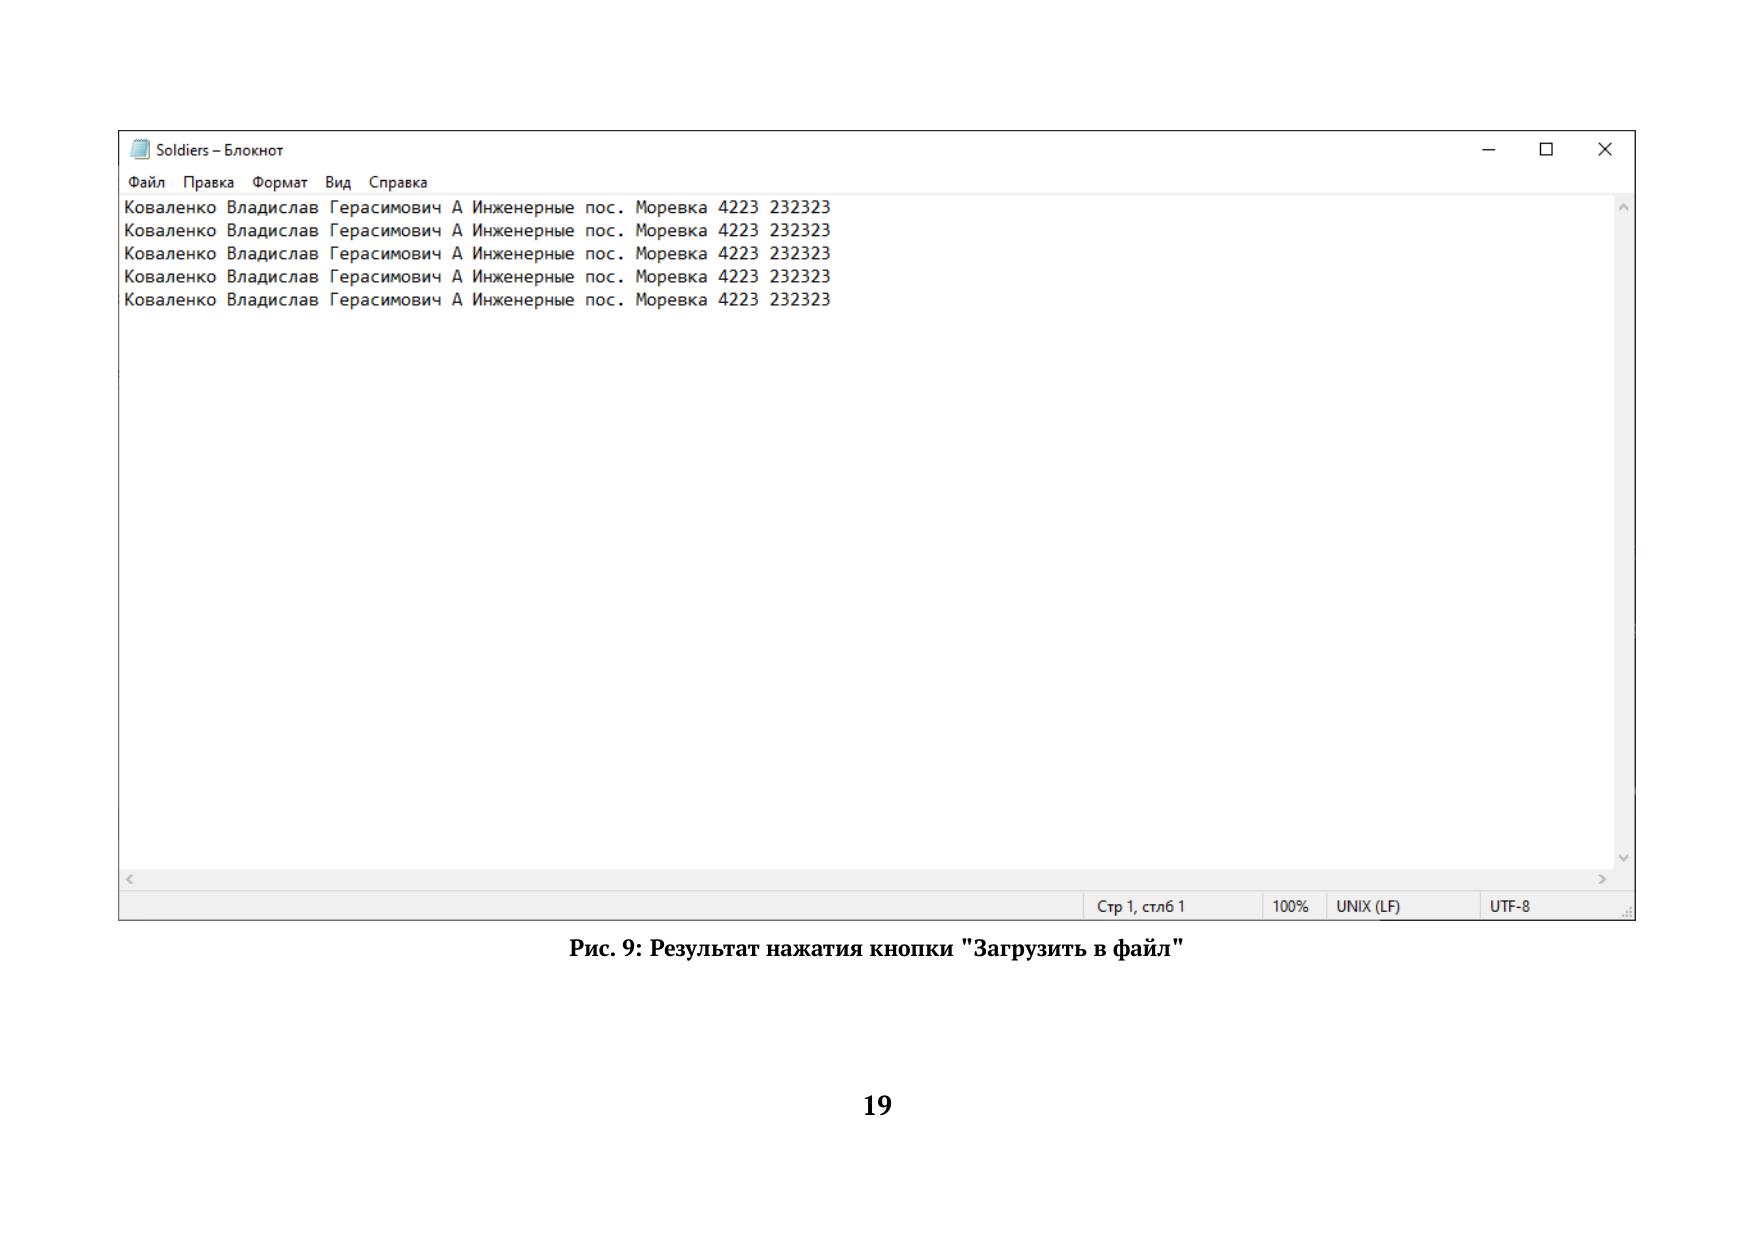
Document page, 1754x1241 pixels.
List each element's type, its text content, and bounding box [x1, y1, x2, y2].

picture [118, 130, 1636, 921]
text Рис. 9: Результат нажатия кнопки "Загрузить в файл" [118, 921, 1636, 961]
